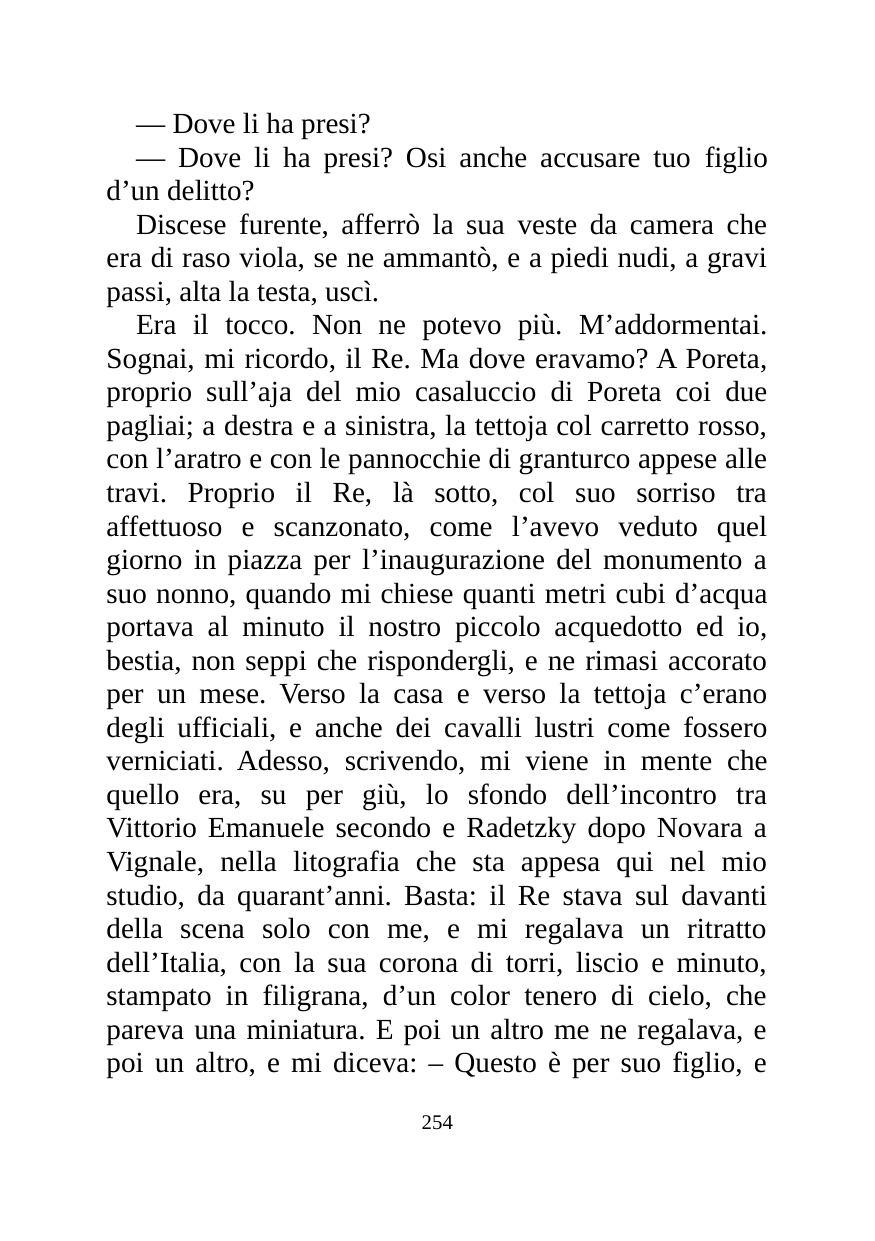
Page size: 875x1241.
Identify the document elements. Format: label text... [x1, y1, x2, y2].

text — Dove li ha presi? [106, 106, 768, 140]
text — Dove li ha presi? Osi anche accusare tuo figlio d’un delitto? [106, 140, 768, 207]
text Discese furente, afferrò la sua veste da camera che era di raso viola, se ne ammantò, e a piedi nudi, a gravi passi, alta la testa, uscì. [106, 207, 768, 307]
text Era il tocco. Non ne potevo più. M’addormentai. Sognai, mi ricordo, il Re. Ma dove eravamo? A Poreta, proprio sull’aja del mio casaluccio di Poreta coi due pagliai; a destra e a sinistra, la tettoja col carretto rosso, con l’aratro e con le pannocchie di granturco appese alle travi. Proprio il Re, là sotto, col suo sorriso tra affettuoso e scanzonato, come l’avevo veduto quel giorno in piazza per l’inaugurazione del monumento a suo nonno, quando mi chiese quanti metri cubi d’acqua portava al minuto il nostro piccolo acquedotto ed io, bestia, non seppi che rispondergli, e ne rimasi accorato per un mese. Verso la casa e verso la tettoja c’erano degli ufficiali, e anche dei cavalli lustri come fossero verniciati. Adesso, scrivendo, mi viene in mente che quello era, su per giù, lo sfondo dell’incontro tra Vittorio Emanuele secondo e Radetzky dopo Novara a Vignale, nella litografia che sta appesa qui nel mio studio, da quarant’anni. Basta: il Re stava sul davanti della scena solo con me, e mi regalava un ritratto dell’Italia, con la sua corona di torri, liscio e minuto, stampato in filigrana, d’un color tenero di cielo, che pareva una miniatura. E poi un altro me ne regalava, e poi un altro, e mi diceva: – Questo è per suo figlio, e [106, 307, 768, 1079]
